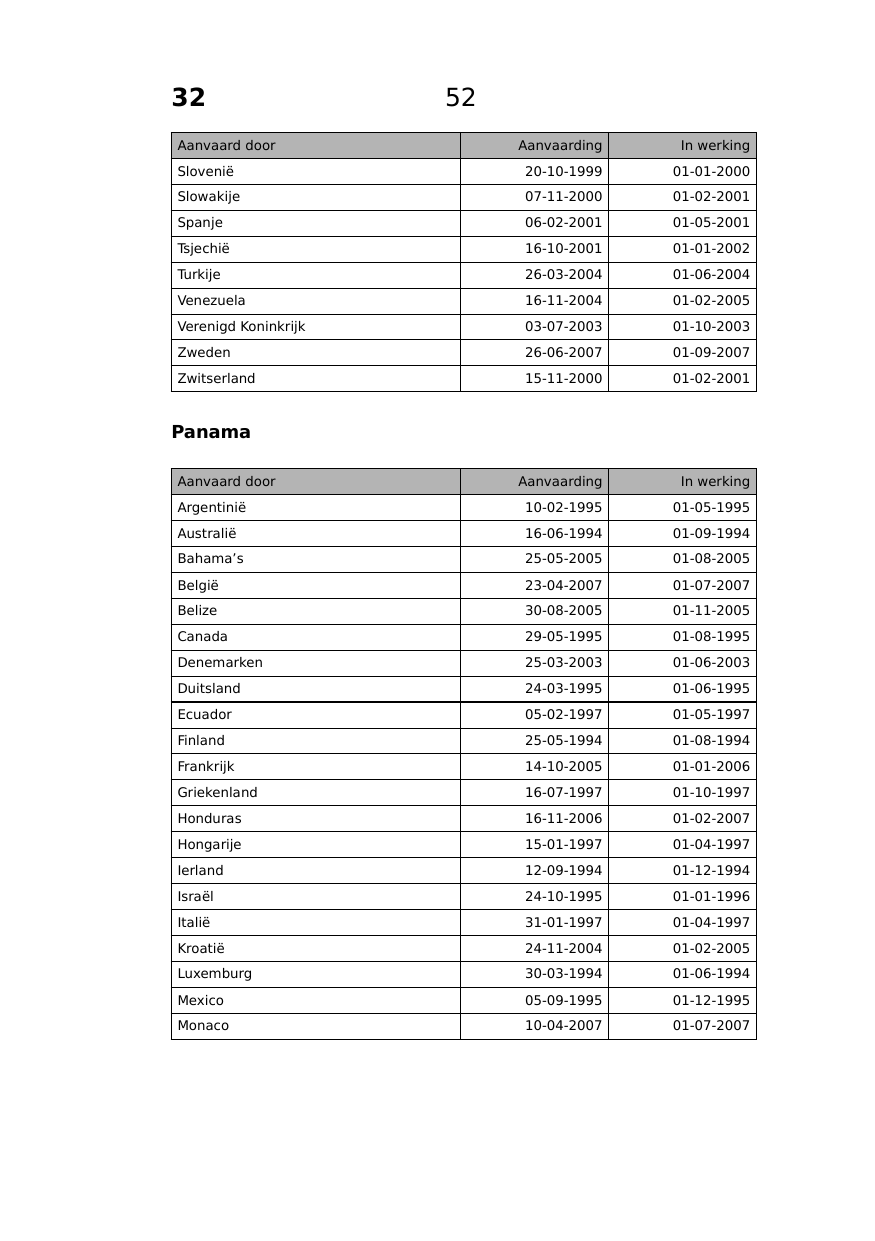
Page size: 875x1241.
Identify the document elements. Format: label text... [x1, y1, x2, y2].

table_cell 26-03-2004 [461, 263, 608, 287]
table_cell Bahama’s [172, 547, 460, 572]
table_cell 01-12-1995 [609, 988, 756, 1013]
table_cell Slovenië [172, 159, 460, 184]
table_cell Hongarije [172, 832, 460, 857]
table_cell 16-10-2001 [461, 237, 608, 262]
table_cell Duitsland [172, 677, 460, 701]
table_cell België [172, 573, 460, 598]
table_cell 01-02-2001 [609, 185, 756, 210]
table_header Aanvaarding [461, 469, 608, 494]
table_cell 01-02-2001 [609, 366, 756, 391]
table_cell Spanje [172, 211, 460, 236]
table_cell Venezuela [172, 289, 460, 313]
table_cell 16-06-1994 [461, 521, 608, 546]
table_cell 25-05-1994 [461, 729, 608, 753]
table_cell 01-06-2003 [609, 651, 756, 676]
table_cell Belize [172, 599, 460, 624]
table_cell Israël [172, 884, 460, 909]
table_cell Honduras [172, 806, 460, 831]
table_cell 05-09-1995 [461, 988, 608, 1013]
table_cell 01-08-1995 [609, 625, 756, 649]
table_cell 01-09-2007 [609, 340, 756, 365]
table_cell Slowakije [172, 185, 460, 210]
table_cell Verenigd Koninkrijk [172, 315, 460, 339]
table_header In werking [609, 469, 756, 494]
table_cell 24-11-2004 [461, 936, 608, 961]
table_cell 03-07-2003 [461, 315, 608, 339]
table_cell 15-01-1997 [461, 832, 608, 857]
table_cell 25-05-2005 [461, 547, 608, 572]
table_cell 01-06-1994 [609, 962, 756, 987]
table_cell 24-03-1995 [461, 677, 608, 701]
table_cell 30-03-1994 [461, 962, 608, 987]
table_cell 01-01-2006 [609, 754, 756, 779]
table_cell Frankrijk [172, 754, 460, 779]
table_cell 01-01-1996 [609, 884, 756, 909]
table_cell Turkije [172, 263, 460, 287]
table_cell 01-11-2005 [609, 599, 756, 624]
table_header Aanvaarding [461, 133, 608, 158]
table_cell 01-07-2007 [609, 573, 756, 598]
table_cell 07-11-2000 [461, 185, 608, 210]
table_cell Mexico [172, 988, 460, 1013]
table_cell Luxemburg [172, 962, 460, 987]
table_cell 01-05-1997 [609, 703, 756, 727]
table_header Aanvaard door [172, 469, 460, 494]
table_cell Kroatië [172, 936, 460, 961]
table_cell 16-07-1997 [461, 780, 608, 805]
table_cell 01-12-1994 [609, 858, 756, 883]
table_cell 30-08-2005 [461, 599, 608, 624]
table_cell 25-03-2003 [461, 651, 608, 676]
table_cell 01-04-1997 [609, 910, 756, 935]
table_cell Monaco [172, 1014, 460, 1039]
table_cell Italië [172, 910, 460, 935]
table_cell 01-01-2000 [609, 159, 756, 184]
table_cell 01-02-2005 [609, 936, 756, 961]
table_cell Argentinië [172, 495, 460, 520]
table_cell 12-09-1994 [461, 858, 608, 883]
table_cell 01-07-2007 [609, 1014, 756, 1039]
table_cell 01-05-1995 [609, 495, 756, 520]
table_cell 01-10-1997 [609, 780, 756, 805]
table_cell 16-11-2004 [461, 289, 608, 313]
table_cell 20-10-1999 [461, 159, 608, 184]
table_cell 01-02-2005 [609, 289, 756, 313]
table_cell Zwitserland [172, 366, 460, 391]
table_cell 01-06-1995 [609, 677, 756, 701]
table_cell 01-06-2004 [609, 263, 756, 287]
table_cell 01-08-1994 [609, 729, 756, 753]
table_cell Tsjechië [172, 237, 460, 262]
table_cell 01-10-2003 [609, 315, 756, 339]
table_cell 23-04-2007 [461, 573, 608, 598]
table_cell Ierland [172, 858, 460, 883]
table_cell 01-09-1994 [609, 521, 756, 546]
subtitle Panama [171, 422, 756, 443]
table_cell Zweden [172, 340, 460, 365]
table_cell 14-10-2005 [461, 754, 608, 779]
table_header Aanvaard door [172, 133, 460, 158]
table_cell Denemarken [172, 651, 460, 676]
table_cell Canada [172, 625, 460, 649]
table_cell 31-01-1997 [461, 910, 608, 935]
table_cell 15-11-2000 [461, 366, 608, 391]
table_cell Ecuador [172, 703, 460, 727]
table_cell 06-02-2001 [461, 211, 608, 236]
table_cell 29-05-1995 [461, 625, 608, 649]
table_cell 01-01-2002 [609, 237, 756, 262]
table_cell 01-05-2001 [609, 211, 756, 236]
table_cell Griekenland [172, 780, 460, 805]
table_cell 01-08-2005 [609, 547, 756, 572]
table_cell Australië [172, 521, 460, 546]
table_cell Finland [172, 729, 460, 753]
table_header In werking [609, 133, 756, 158]
table_cell 26-06-2007 [461, 340, 608, 365]
table_cell 16-11-2006 [461, 806, 608, 831]
table_cell 24-10-1995 [461, 884, 608, 909]
table_cell 05-02-1997 [461, 703, 608, 727]
table_cell 01-04-1997 [609, 832, 756, 857]
table_cell 10-02-1995 [461, 495, 608, 520]
table_cell 01-02-2007 [609, 806, 756, 831]
table_cell 10-04-2007 [461, 1014, 608, 1039]
